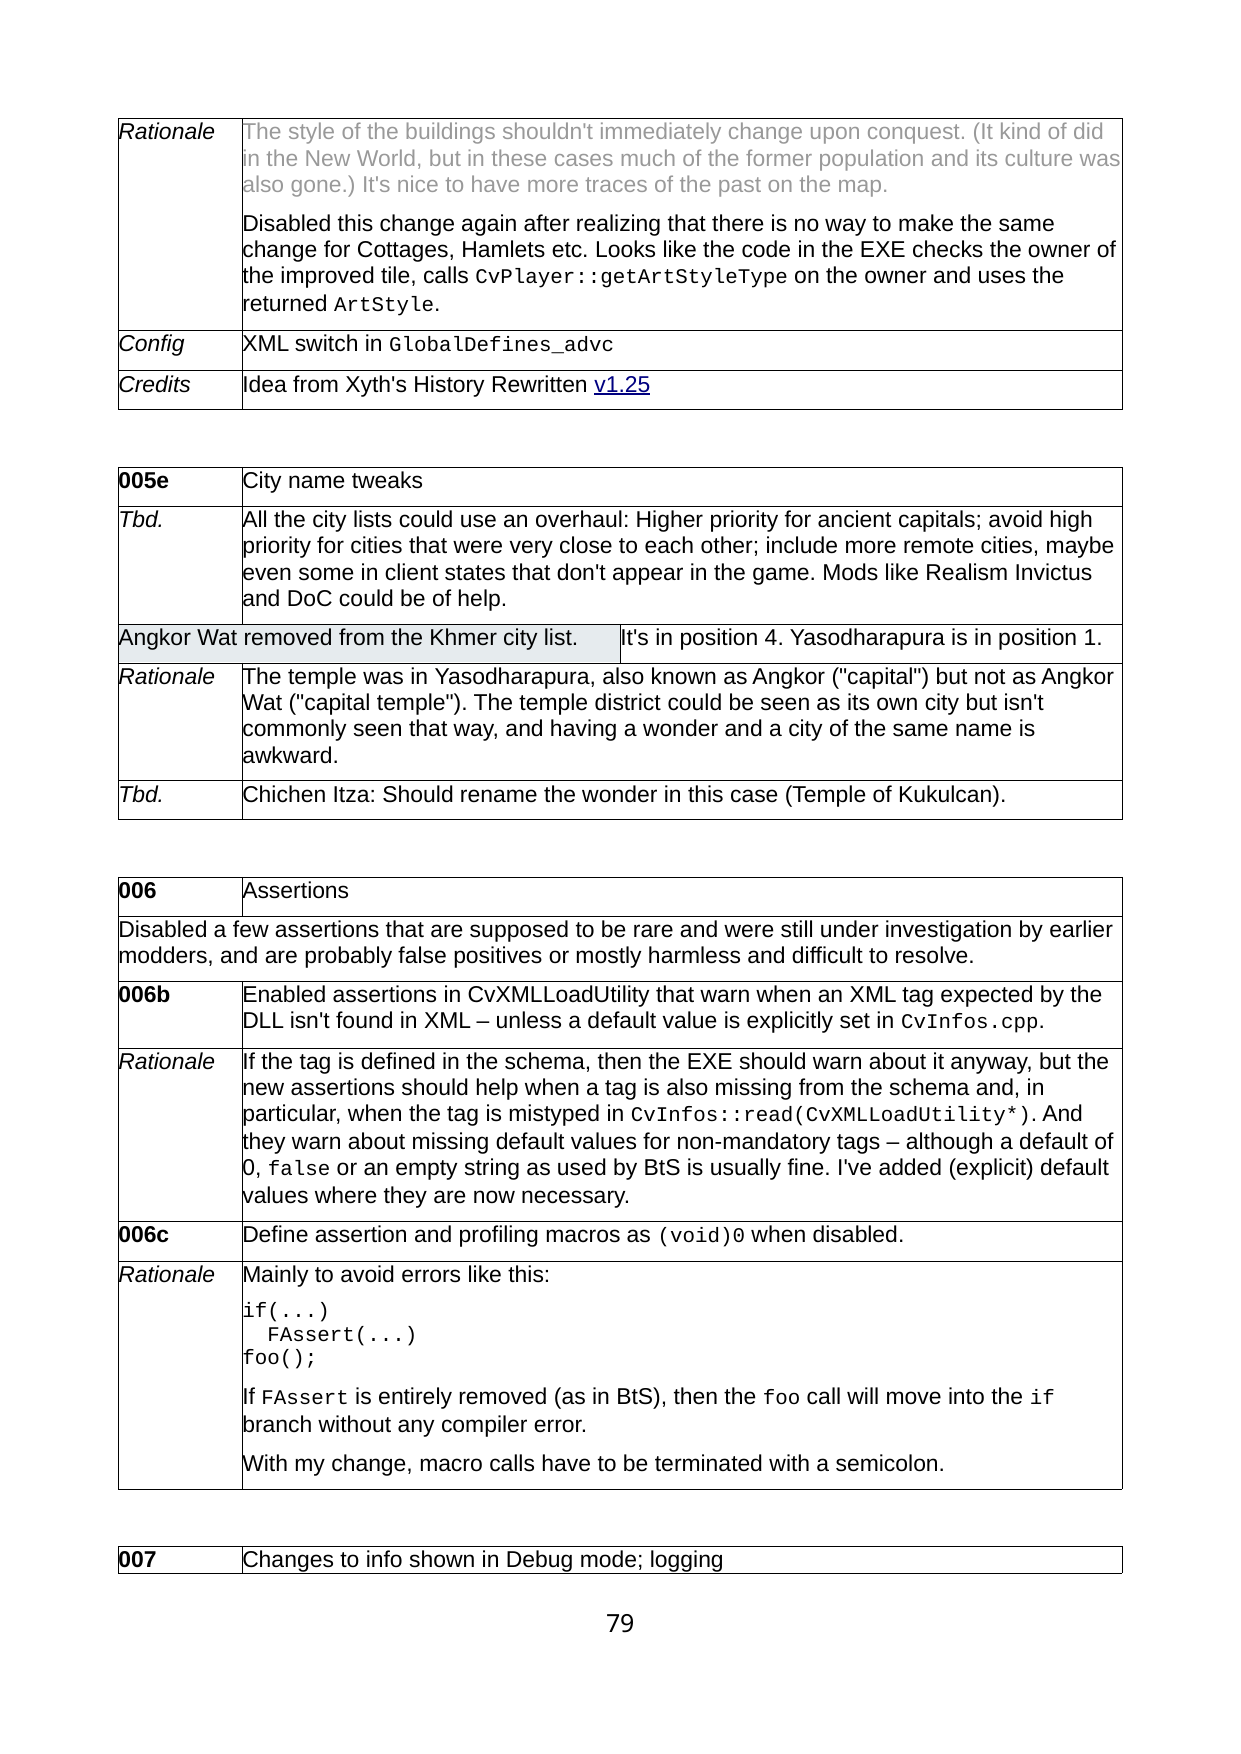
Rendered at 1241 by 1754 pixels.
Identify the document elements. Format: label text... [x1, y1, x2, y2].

table_cell All the city lists could use an overhaul: Higher priority for ancient capitals; avoid high priority for cities that were very close to each other; include more remote cities, maybe even some in client states that don't appear in the game. Mods like Realism Invictus and DoC could be of help. [243, 507, 1122, 624]
table_cell Rationale [119, 1262, 242, 1488]
table_header Changes to info shown in Debug mode; logging [243, 1547, 1122, 1572]
table_header Assertions [243, 878, 1122, 916]
table_header 007 [119, 1547, 242, 1572]
table_cell It's in position 4. Yasodharapura is in position 1. [621, 625, 1122, 662]
table_cell Angkor Wat removed from the Khmer city list. [119, 625, 620, 662]
table_cell Idea from Xyth's History Rewritten v1.25 [243, 371, 1122, 409]
table_cell 006b [119, 982, 242, 1047]
table_cell Disabled a few assertions that are supposed to be rare and were still under investigation by earlier modders, and are probably false positives or mostly harmless and difficult to resolve. [119, 917, 1122, 981]
table_cell If the tag is defined in the schema, then the EXE should warn about it anyway, but the new assertions should help when a tag is also missing from the schema and, in particular, when the tag is mistyped in CvInfos::read(CvXMLLoadUtility*). And they warn about missing default values for non-mandatory tags – although a default of 0, false or an empty string as used by BtS is usually fine. I've added (explicit) default values where they are now necessary. [243, 1049, 1122, 1221]
table_cell Enabled assertions in CvXMLLoadUtility that warn when an XML tag expected by the DLL isn't found in XML – unless a default value is explicitly set in CvInfos.cpp. [243, 982, 1122, 1047]
table_cell 006c [119, 1222, 242, 1261]
table_cell Rationale [119, 119, 242, 330]
table_cell Tbd. [119, 507, 242, 624]
table_cell Config [119, 331, 242, 370]
table_cell Credits [119, 371, 242, 409]
table_cell The style of the buildings shouldn't immediately change upon conquest. (It kind of did in the New World, but in these cases much of the former population and its culture was also gone.) It's nice to have more traces of the past on the map. Disabled this change again after realizing that there is no way to make the same change for Cottages, Hamlets etc. Looks like the code in the EXE checks the owner of the improved tile, calls CvPlayer::getArtStyleType on the owner and uses the returned ArtStyle. [243, 119, 1122, 330]
table_cell Rationale [119, 664, 242, 780]
table_cell Chichen Itza: Should rename the wonder in this case (Temple of Kukulcan). [243, 781, 1122, 819]
table_cell Mainly to avoid errors like this: if(...) FAssert(...) foo(); If FAssert is entirely removed (as in BtS), then the foo call will move into the if branch without any compiler error. With my change, macro calls have to be terminated with a semicolon. [243, 1262, 1122, 1488]
table_header City name tweaks [243, 468, 1122, 506]
table_header 006 [119, 878, 242, 916]
table_header 005e [119, 468, 242, 506]
table_cell Define assertion and profiling macros as (void)0 when disabled. [243, 1222, 1122, 1261]
table_cell XML switch in GlobalDefines_advc [243, 331, 1122, 370]
table_cell Tbd. [119, 781, 242, 819]
table_cell The temple was in Yasodharapura, also known as Angkor ("capital") but not as Angkor Wat ("capital temple"). The temple district could be seen as its own city but isn't commonly seen that way, and having a wonder and a city of the same name is awkward. [243, 664, 1122, 780]
table_cell Rationale [119, 1049, 242, 1221]
